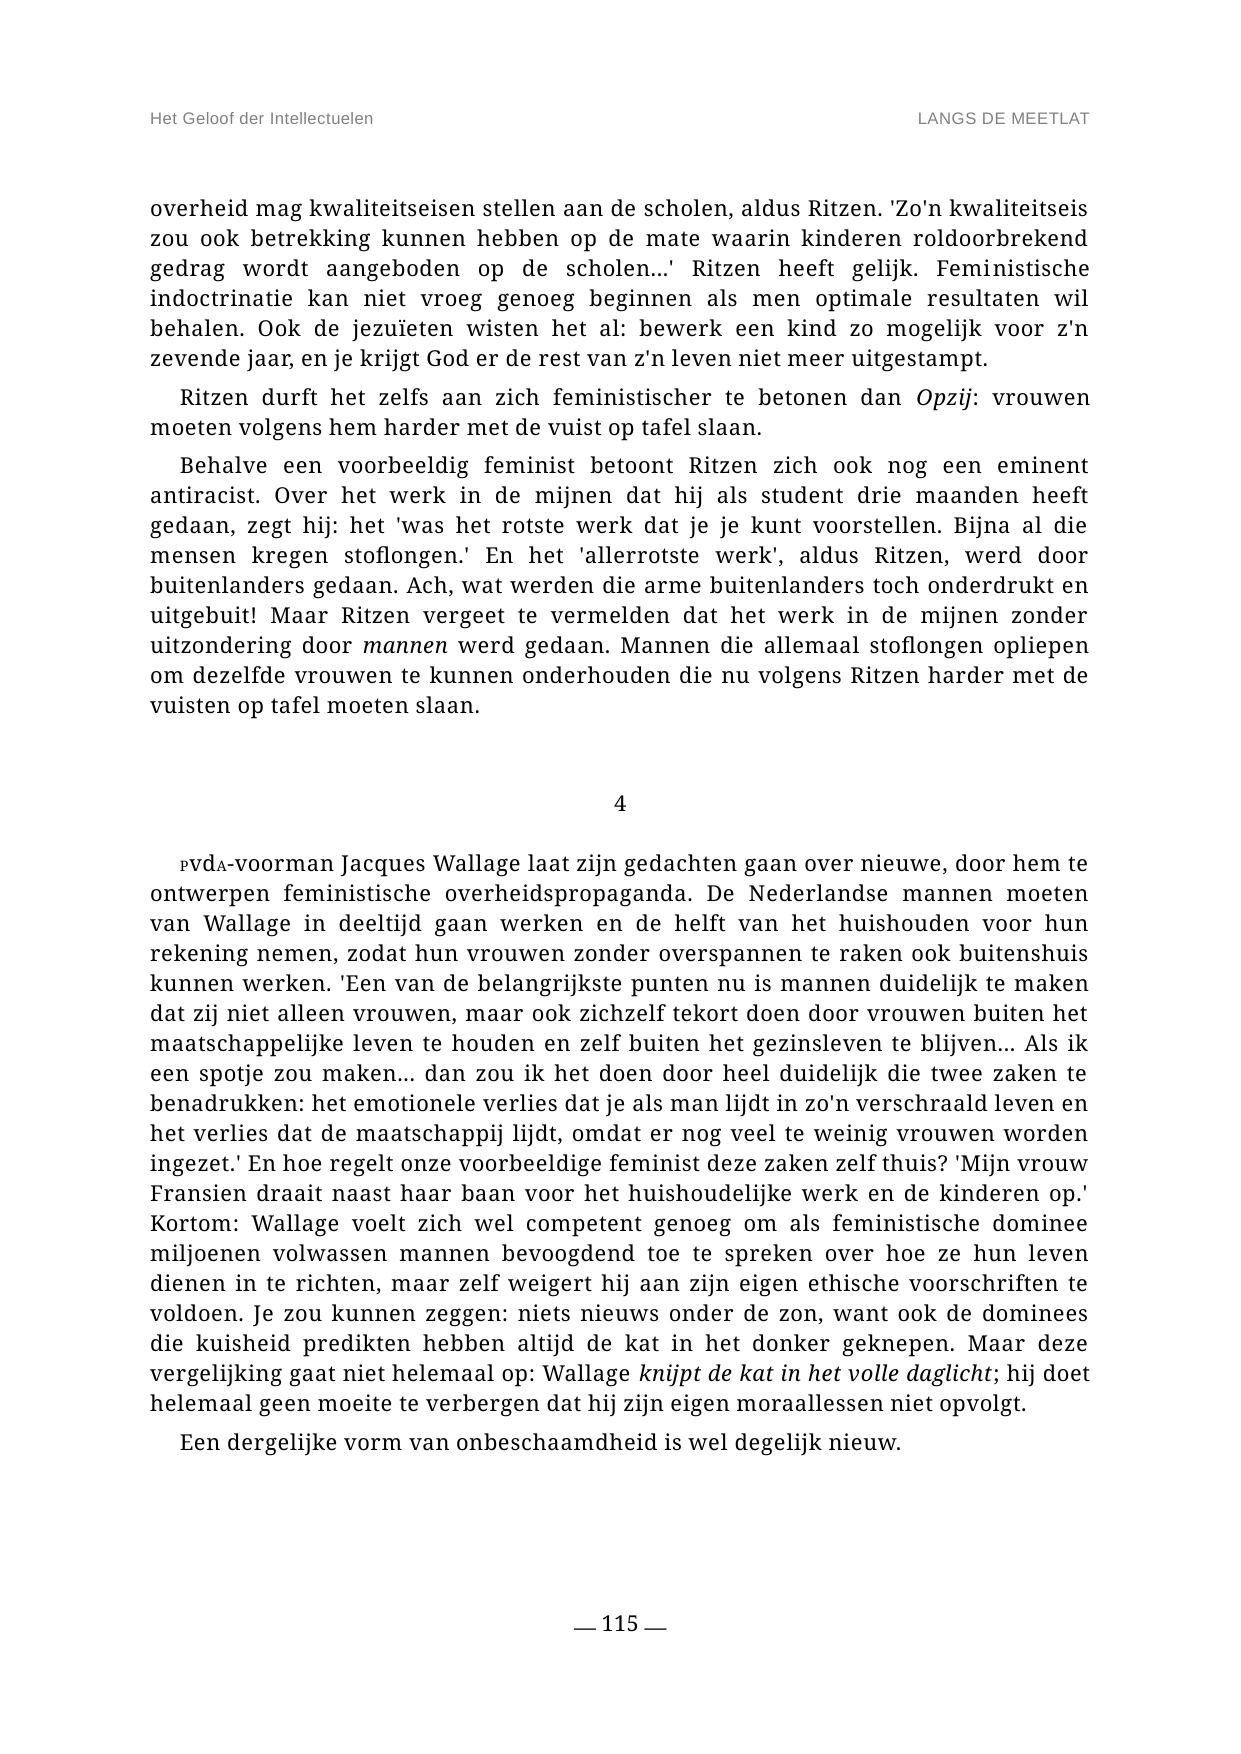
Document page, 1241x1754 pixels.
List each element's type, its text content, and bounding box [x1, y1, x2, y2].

text Een dergelijke vorm van onbeschaamdheid is wel degelijk nieuw. [150, 1427, 1090, 1457]
text pvda-voorman Jacques Wallage laat zijn gedachten gaan over nieuwe, door hem te ontwerpen feministische overheidspropaganda. De Nederlandse mannen moeten van Wallage in deeltijd gaan werken en de helft van het huishouden voor hun rekening nemen, zodat hun vrouwen zonder overspannen te raken ook buitenshuis kunnen werken. 'Een van de belangrijkste punten nu is mannen duidelijk te maken dat zij niet alleen vrouwen, maar ook zichzelf tekort doen door vrouwen buiten het maatschappelijke leven te houden en zelf buiten het gezinsleven te blijven... Als ik een spotje zou maken... dan zou ik het doen door heel duidelijk die twee zaken te benadrukken: het emotionele verlies dat je als man lijdt in zo'n verschraald leven en het verlies dat de maatschappij lijdt, omdat er nog veel te weinig vrouwen worden ingezet.' En hoe regelt onze voorbeeldige feminist deze zaken zelf thuis? 'Mijn vrouw Fransien draait naast haar baan voor het huishoudelijke werk en de kinderen op.' Kortom: Wallage voelt zich wel competent genoeg om als feministische dominee miljoenen volwassen mannen bevoogdend toe te spreken over hoe ze hun leven dienen in te richten, maar zelf weigert hij aan zijn eigen ethische voorschriften te voldoen. Je zou kunnen zeggen: niets nieuws onder de zon, want ook de dominees die kuisheid predikten hebben altijd de kat in het donker geknepen. Maar deze vergelijking gaat niet helemaal op: Wallage knijpt de kat in het volle daglicht; hij doet helemaal geen moeite te verbergen dat hij zijn eigen moraallessen niet opvolgt. [150, 848, 1090, 1418]
text Ritzen durft het zelfs aan zich feministischer te betonen dan Opzij: vrouwen moeten volgens hem harder met de vuist op tafel slaan. [150, 382, 1090, 442]
subtitle 4 [150, 788, 1090, 818]
text Behalve een voorbeeldig feminist betoont Ritzen zich ook nog een eminent antiracist. Over het werk in de mijnen dat hij als student drie maanden heeft gedaan, zegt hij: het 'was het rotste werk dat je je kunt voorstellen. Bijna al die mensen kregen stoflongen.' En het 'allerrotste werk', aldus Ritzen, werd door buitenlanders gedaan. Ach, wat werden die arme buitenlanders toch onderdrukt en uitgebuit! Maar Ritzen vergeet te vermelden dat het werk in de mijnen zonder uitzondering door mannen werd gedaan. Mannen die allemaal stoflongen opliepen om dezelfde vrouwen te kunnen onderhouden die nu volgens Ritzen harder met de vuisten op tafel moeten slaan. [150, 450, 1090, 720]
text overheid mag kwaliteitseisen stellen aan de scholen, aldus Ritzen. 'Zo'n kwaliteitseis zou ook betrekking kunnen hebben op de mate waarin kinderen roldoorbrekend gedrag wordt aangeboden op de scholen...' Ritzen heeft gelijk. Femi­nistische indoctrinatie kan niet vroeg genoeg beginnen als men optimale resultaten wil behalen. Ook de jezuïeten wisten het al: bewerk een kind zo mogelijk voor z'n zevende jaar, en je krijgt God er de rest van z'n leven niet meer uitgestampt. [150, 193, 1090, 373]
